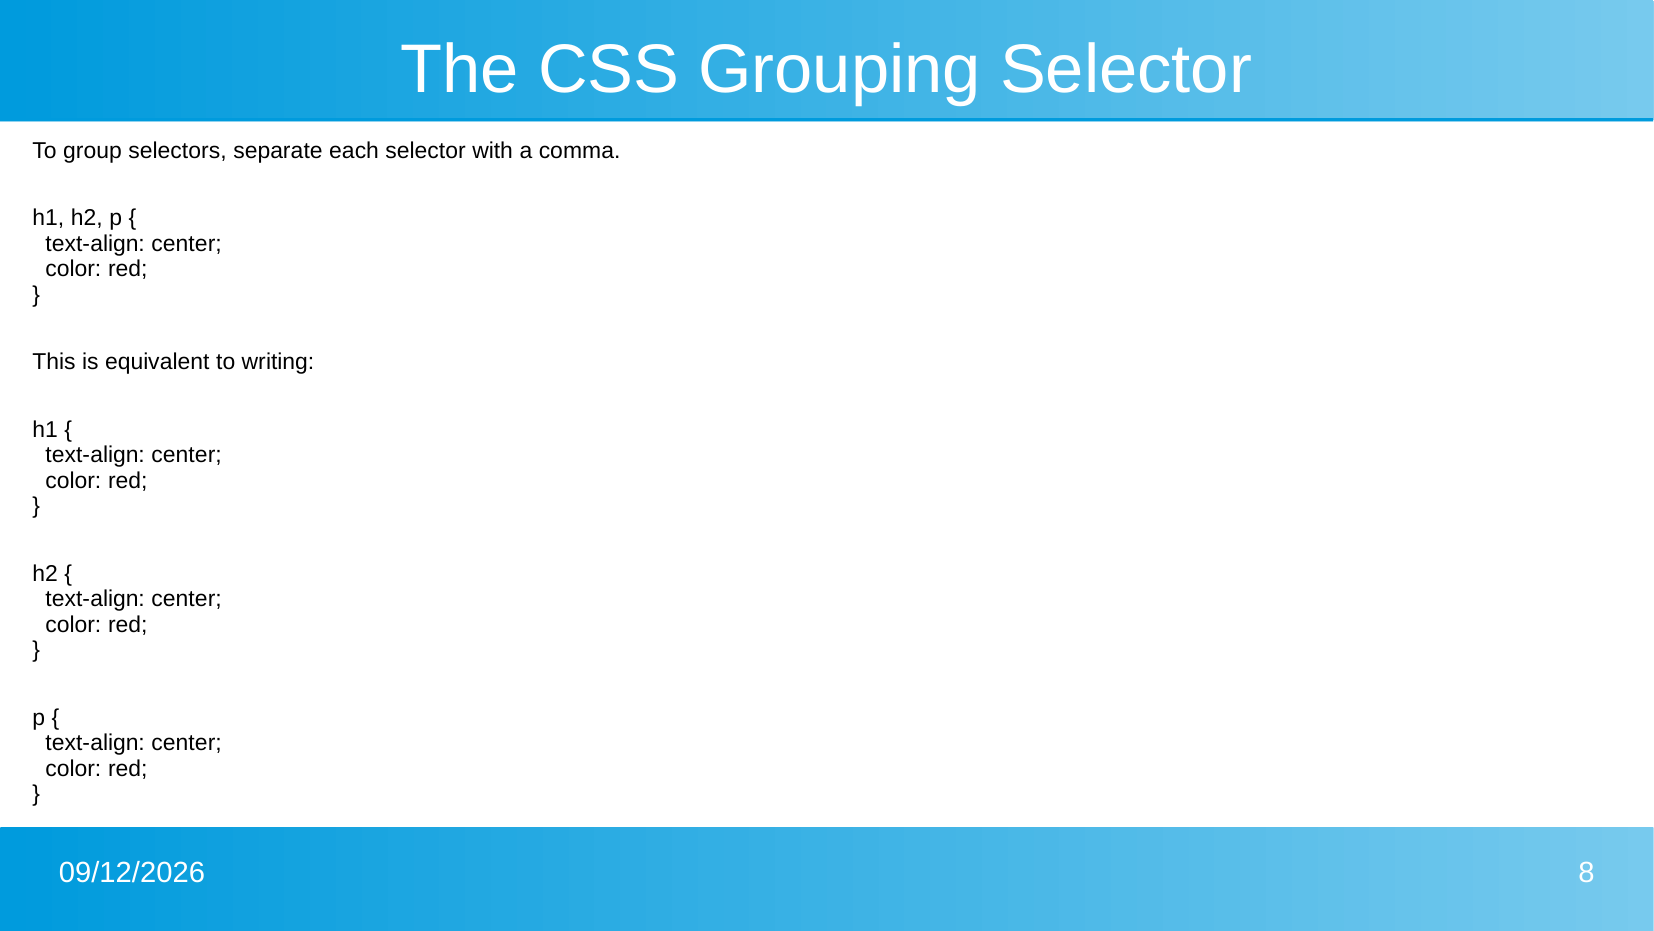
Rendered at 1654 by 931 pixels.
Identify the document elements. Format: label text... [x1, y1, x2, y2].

title The CSS Grouping Selector [59, 29, 1595, 108]
text_box To group selectors, separate each selector with a comma. h1, h2, p { text-align: center; color: red; } This is equivalent to writing: h1 { text-align: center; color: red; } h2 { text-align: center; color: red; } p { text-align: center; color: red; } [17, 129, 1052, 814]
